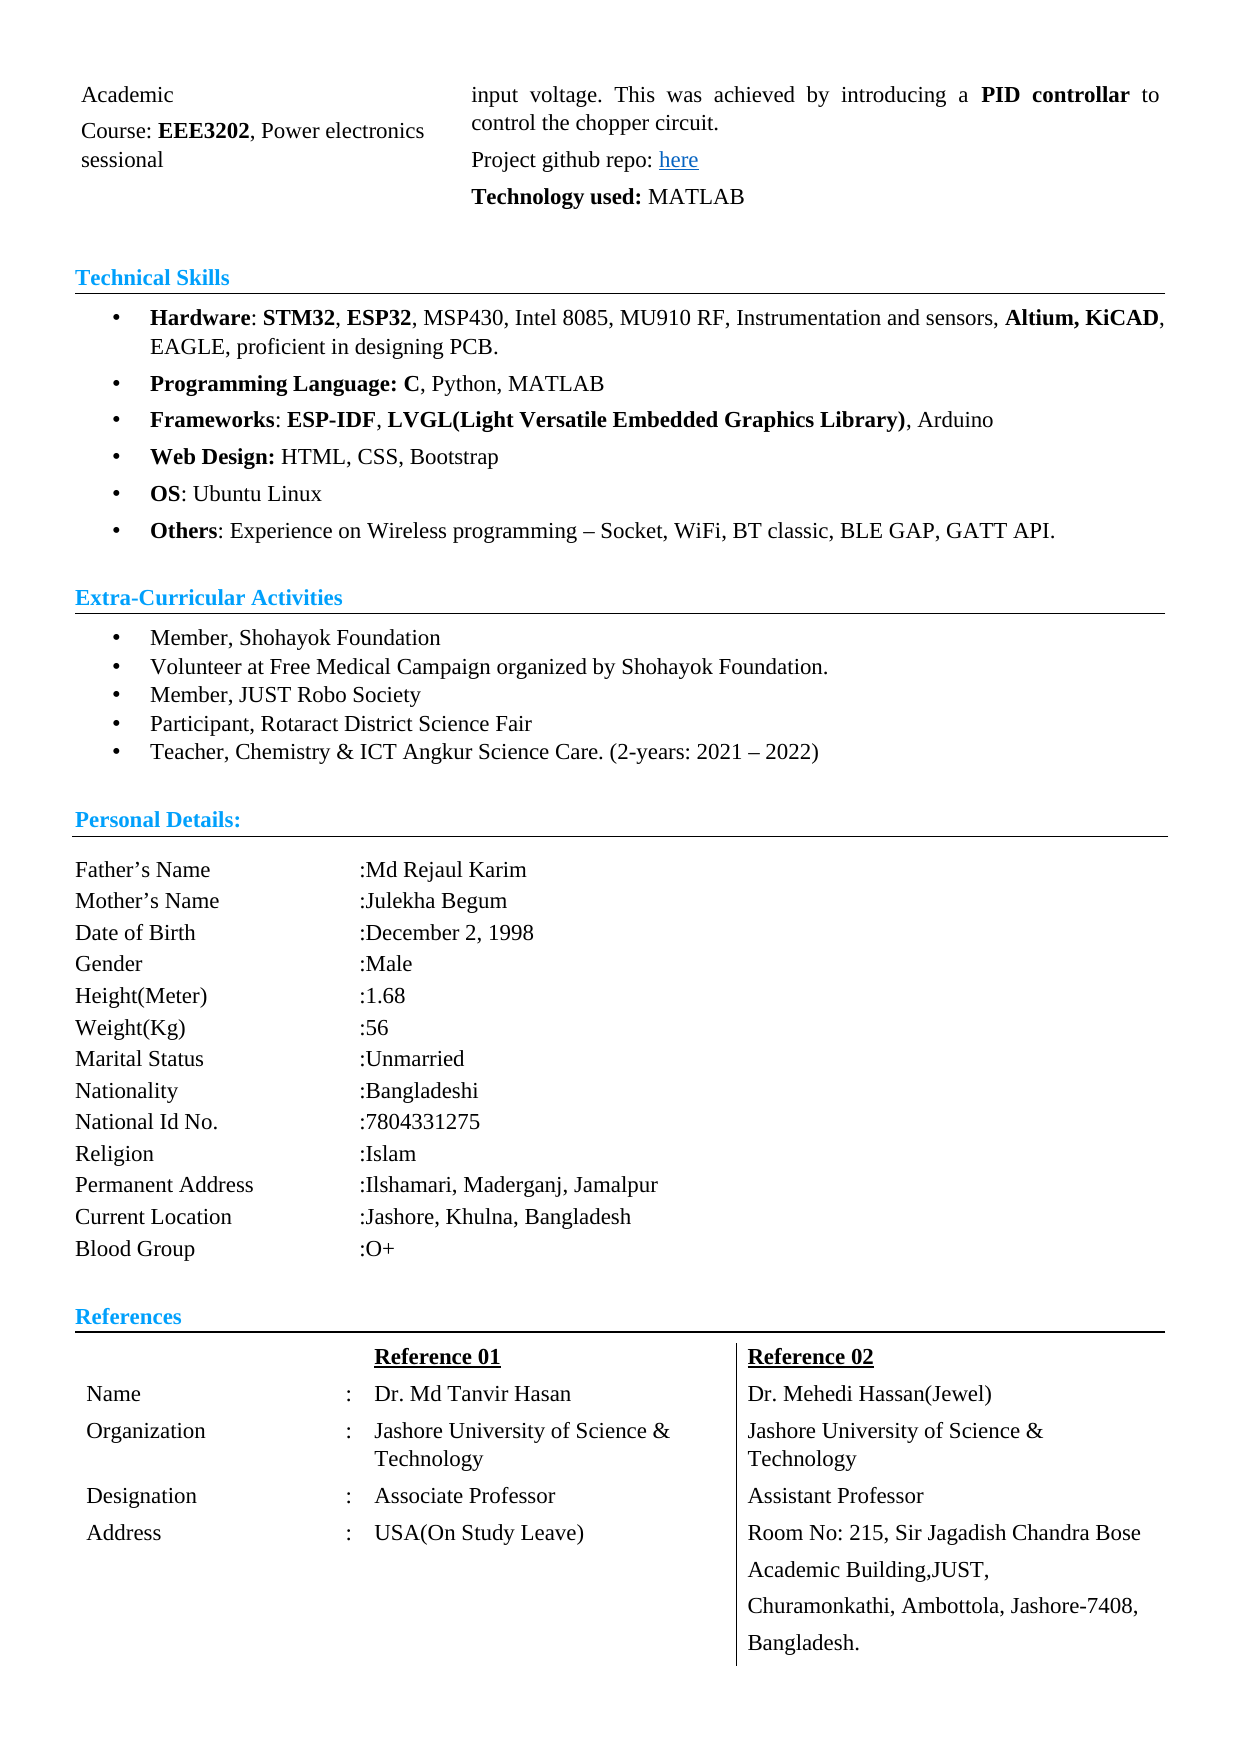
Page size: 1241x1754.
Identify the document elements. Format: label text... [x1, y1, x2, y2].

table_cell Male [365, 951, 1047, 982]
table_cell Nationality [75, 1077, 292, 1108]
table_cell : [292, 1077, 365, 1108]
text Personal Details: [72, 803, 1168, 836]
table_cell National Id No. [75, 1108, 292, 1140]
table_cell : [292, 951, 365, 982]
table_cell Jashore University of Science & Technology [737, 1417, 1162, 1482]
table_cell : [292, 1235, 365, 1266]
table_cell Room No: 215, Sir Jagadish Chandra Bose Academic Building,JUST, Churamonkathi, Ambottola, Jashore-7408, Bangladesh. [737, 1519, 1162, 1666]
table_cell Jashore University of Science & Technology [363, 1417, 736, 1482]
table_header Reference 01 [363, 1343, 736, 1380]
table_cell : [292, 982, 365, 1014]
list Frameworks: ESP-IDF, LVGL(Light Versatile Embedded Graphics Library), Arduino [112, 406, 1165, 433]
text References [75, 1303, 1165, 1331]
table_cell : [278, 1417, 363, 1482]
table_cell Ilshamari, Maderganj, Jamalpur [365, 1171, 1047, 1203]
list Participant, Rotaract District Science Fair [112, 710, 1165, 736]
table_cell Unmarried [365, 1045, 1047, 1077]
table_cell : [292, 1140, 365, 1171]
table_cell : [278, 1482, 363, 1519]
table_cell Dr. Mehedi Hassan(Jewel) [737, 1380, 1162, 1417]
table_cell USA(On Study Leave) [363, 1519, 736, 1666]
text Technical Skills [75, 264, 1165, 293]
list Programming Language: C, Python, MATLAB [112, 370, 1165, 396]
table_cell : [292, 919, 365, 951]
table_cell Height(Meter) [75, 982, 292, 1014]
table_cell Mother’s Name [75, 888, 292, 919]
table_header [75, 1343, 278, 1380]
table_cell 1.68 [365, 982, 1047, 1014]
table_header Father’s Name [75, 856, 292, 887]
table_cell : [292, 1171, 365, 1203]
list OS: Ubuntu Linux [112, 480, 1165, 506]
table_cell Name [75, 1380, 278, 1417]
table_cell Permanent Address [75, 1171, 292, 1203]
table_cell : [292, 1108, 365, 1140]
table_cell Organization [75, 1417, 278, 1482]
list Hardware: STM32, ESP32, MSP430, Intel 8085, MU910 RF, Instrumentation and sensors, Altium, KiCAD, EAGLE, proficient in designing PCB. [112, 304, 1165, 359]
table_cell Julekha Begum [365, 888, 1047, 919]
table_cell Bangladeshi [365, 1077, 1047, 1108]
list Web Design: HTML, CSS, Bootstrap [112, 443, 1165, 469]
text Extra-Curricular Activities [75, 584, 1165, 613]
table_cell : [292, 1045, 365, 1077]
table_cell : [292, 888, 365, 919]
table_cell Islam [365, 1140, 1047, 1171]
table_header Md Rejaul Karim [365, 856, 1047, 887]
table_cell input voltage. This was achieved by introducing a PID controllar to control the chopper circuit. Project github repo: here Technology used: MATLAB [465, 75, 1165, 225]
table_cell 56 [365, 1014, 1047, 1045]
list Member, JUST Robo Society [112, 681, 1165, 708]
table_cell December 2, 1998 [365, 919, 1047, 951]
table_cell Blood Group [75, 1235, 292, 1266]
list Teacher, Chemistry & ICT Angkur Science Care. (2-years: 2021 – 2022) [112, 738, 1165, 764]
table_cell Dr. Md Tanvir Hasan [363, 1380, 736, 1417]
list Member, Shohayok Foundation [112, 624, 1165, 651]
list Volunteer at Free Medical Campaign organized by Shohayok Foundation. [112, 653, 1165, 679]
table_header : [292, 856, 365, 887]
table_cell Current Location [75, 1203, 292, 1234]
table_cell O+ [365, 1235, 1047, 1266]
table_cell Gender [75, 951, 292, 982]
table_cell Associate Professor [363, 1482, 736, 1519]
table_cell Religion [75, 1140, 292, 1171]
table_cell Jashore, Khulna, Bangladesh [365, 1203, 1047, 1234]
list Others: Experience on Wireless programming – Socket, WiFi, BT classic, BLE GAP, GATT API. [112, 517, 1165, 543]
table_cell : [278, 1380, 363, 1417]
table_cell Designation [75, 1482, 278, 1519]
table_cell Academic Course: EEE3202, Power electronics sessional [75, 75, 465, 225]
table_cell Assistant Professor [737, 1482, 1162, 1519]
table_cell 7804331275 [365, 1108, 1047, 1140]
table_header [278, 1343, 363, 1380]
table_cell : [292, 1014, 365, 1045]
table_cell : [278, 1519, 363, 1666]
table_cell Weight(Kg) [75, 1014, 292, 1045]
table_header Reference 02 [737, 1343, 1162, 1380]
table_cell Marital Status [75, 1045, 292, 1077]
table_cell Date of Birth [75, 919, 292, 951]
table_cell : [292, 1203, 365, 1234]
table_cell Address [75, 1519, 278, 1666]
